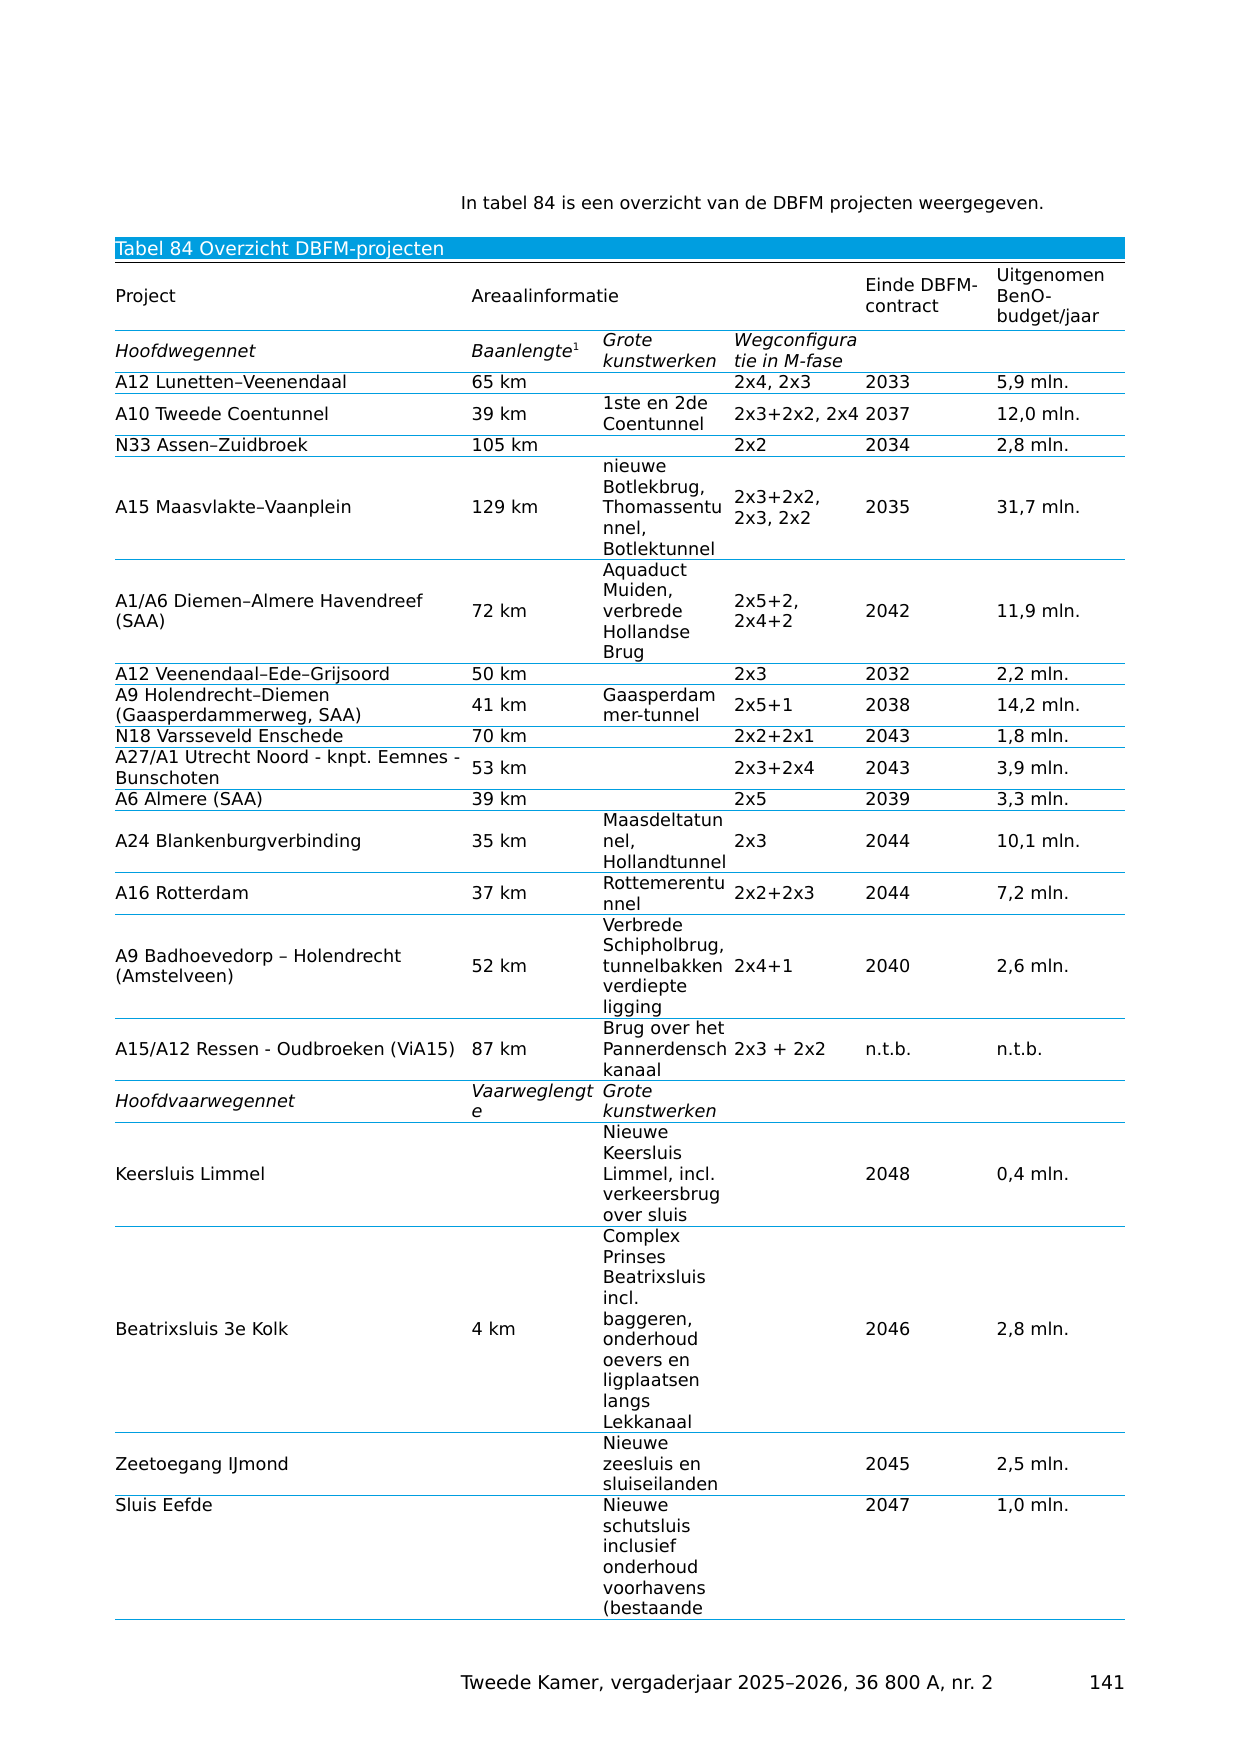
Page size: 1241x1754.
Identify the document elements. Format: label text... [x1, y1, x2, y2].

table_cell 2047 [862, 1496, 993, 1619]
table_cell nieuwe Botlekbrug, Thomassentunnel, Botlektunnel [600, 457, 731, 559]
table_cell Nieuwe Keersluis Limmel, incl. verkeersbrug over sluis [600, 1123, 731, 1226]
table_cell 2033 [862, 373, 993, 393]
table_cell [469, 1433, 600, 1495]
table_cell 2044 [862, 873, 993, 914]
table_cell 39 km [469, 394, 600, 434]
table_cell 35 km [469, 811, 600, 872]
table_cell [731, 1081, 862, 1122]
table_cell Hoofdvaarwegennet [115, 1081, 468, 1122]
table_cell n.t.b. [994, 1019, 1125, 1080]
table_cell Einde DBFM-contract [862, 263, 993, 330]
text In tabel 84 is een overzicht van de DBFM projecten weergegeven. [461, 191, 1125, 214]
table_cell 2x2+2x3 [731, 873, 862, 914]
table_cell Sluis Eefde [115, 1496, 468, 1619]
table_cell Gaasperdammer-tunnel [600, 685, 731, 726]
table_cell n.t.b. [862, 1019, 993, 1080]
table_cell 11,9 mln. [994, 560, 1125, 663]
table_cell [994, 1081, 1125, 1122]
table_cell [731, 1227, 862, 1432]
table_cell 1ste en 2de Coentunnel [600, 394, 731, 434]
table_cell 2x4+1 [731, 915, 862, 1018]
table_cell 105 km [469, 436, 600, 456]
table_cell 0,4 mln. [994, 1123, 1125, 1226]
table_cell A12 Veenendaal–Ede–Grijsoord [115, 664, 468, 684]
table_cell Complex Prinses Beatrixsluis incl. baggeren, onderhoud oevers en ligplaatsen langs Lekkanaal [600, 1227, 731, 1432]
table_cell Project [115, 263, 468, 330]
table_cell Verbrede Schipholbrug, tunnelbakken verdiepte ligging [600, 915, 731, 1018]
table_cell 52 km [469, 915, 600, 1018]
table_cell 1,8 mln. [994, 727, 1125, 747]
table_cell 3,9 mln. [994, 748, 1125, 789]
table_cell [600, 373, 731, 393]
table_cell 2034 [862, 436, 993, 456]
table_cell 2046 [862, 1227, 993, 1432]
table_cell Zeetoegang IJmond [115, 1433, 468, 1495]
table_cell Nieuwe schutsluis inclusief onderhoud voorhavens (bestaande [600, 1496, 731, 1619]
table_cell Uitgenomen BenO-budget/jaar [994, 263, 1125, 330]
table_cell 2032 [862, 664, 993, 684]
table_cell A10 Tweede Coentunnel [115, 394, 468, 434]
table_cell A27/A1 Utrecht Noord - knpt. Eemnes - Bunschoten [115, 748, 468, 789]
table_cell 41 km [469, 685, 600, 726]
table_cell 2x5+1 [731, 685, 862, 726]
table_cell Areaalinformatie [469, 263, 862, 330]
table_cell A9 Holendrecht–Diemen (Gaasperdammerweg, SAA) [115, 685, 468, 726]
table_cell 87 km [469, 1019, 600, 1080]
table_cell [994, 331, 1125, 372]
table_cell [862, 1081, 993, 1122]
table_cell A15 Maasvlakte–Vaanplein [115, 457, 468, 559]
table_cell A24 Blankenburgverbinding [115, 811, 468, 872]
table_cell 3,3 mln. [994, 790, 1125, 810]
table_cell 2042 [862, 560, 993, 663]
table_cell [600, 790, 731, 810]
table_cell [600, 727, 731, 747]
table_cell 2037 [862, 394, 993, 434]
table_cell Brug over het Pannerdensch kanaal [600, 1019, 731, 1080]
table_cell 53 km [469, 748, 600, 789]
table_cell 2040 [862, 915, 993, 1018]
table_cell Keersluis Limmel [115, 1123, 468, 1226]
table_cell A15/A12 Ressen - Oudbroeken (ViA15) [115, 1019, 468, 1080]
table_cell 39 km [469, 790, 600, 810]
table_cell 129 km [469, 457, 600, 559]
table_cell 2039 [862, 790, 993, 810]
table_cell Wegconfiguratie in M-fase [731, 331, 862, 372]
table_cell Vaarweglengte [469, 1081, 600, 1122]
table_cell Aquaduct Muiden, verbrede Hollandse Brug [600, 560, 731, 663]
table_cell A16 Rotterdam [115, 873, 468, 914]
table_cell 2044 [862, 811, 993, 872]
table_cell 2035 [862, 457, 993, 559]
table_cell [469, 1496, 600, 1619]
table_cell 2x2+2x1 [731, 727, 862, 747]
table_cell A6 Almere (SAA) [115, 790, 468, 810]
table_cell 2045 [862, 1433, 993, 1495]
table_cell A9 Badhoevedorp – Holendrecht (Amstelveen) [115, 915, 468, 1018]
table_cell 12,0 mln. [994, 394, 1125, 434]
table_cell N18 Varsseveld Enschede [115, 727, 468, 747]
table_cell A1/A6 Diemen–Almere Havendreef (SAA) [115, 560, 468, 663]
table_cell 37 km [469, 873, 600, 914]
table_cell [731, 1496, 862, 1619]
table_cell 2,5 mln. [994, 1433, 1125, 1495]
table_cell Grote kunstwerken [600, 331, 731, 372]
table_cell Nieuwe zeesluis en sluiseilanden [600, 1433, 731, 1495]
table_cell 2,8 mln. [994, 1227, 1125, 1432]
table_cell 72 km [469, 560, 600, 663]
table_cell 2x3 [731, 664, 862, 684]
table_cell N33 Assen–Zuidbroek [115, 436, 468, 456]
table_cell Rottemerentunnel [600, 873, 731, 914]
table_cell [600, 748, 731, 789]
table_cell [600, 436, 731, 456]
table_cell 2038 [862, 685, 993, 726]
table_cell 2048 [862, 1123, 993, 1226]
table_cell 2043 [862, 748, 993, 789]
table_cell [469, 1123, 600, 1226]
table_cell 2x5 [731, 790, 862, 810]
table_cell Baanlengte1 [469, 331, 600, 372]
table_cell Beatrixsluis 3e Kolk [115, 1227, 468, 1432]
table_cell A12 Lunetten–Veenendaal [115, 373, 468, 393]
table_cell 2x2 [731, 436, 862, 456]
table_cell 2x3+2x2, 2x4 [731, 394, 862, 434]
table_cell 2x4, 2x3 [731, 373, 862, 393]
table_cell 4 km [469, 1227, 600, 1432]
table_cell 10,1 mln. [994, 811, 1125, 872]
table_cell 2x5+2, 2x4+2 [731, 560, 862, 663]
table_cell [600, 664, 731, 684]
table_cell 5,9 mln. [994, 373, 1125, 393]
table_cell 1,0 mln. [994, 1496, 1125, 1619]
table_cell 2x3 + 2x2 [731, 1019, 862, 1080]
table_cell [862, 331, 993, 372]
table_cell 2x3+2x4 [731, 748, 862, 789]
table_cell 14,2 mln. [994, 685, 1125, 726]
table_cell 2,8 mln. [994, 436, 1125, 456]
table_cell 65 km [469, 373, 600, 393]
table_cell 2,2 mln. [994, 664, 1125, 684]
table_cell [731, 1433, 862, 1495]
table_cell 2x3 [731, 811, 862, 872]
table_cell 2,6 mln. [994, 915, 1125, 1018]
table_cell 7,2 mln. [994, 873, 1125, 914]
table_cell 2x3+2x2, 2x3, 2x2 [731, 457, 862, 559]
table_cell 50 km [469, 664, 600, 684]
table_cell [731, 1123, 862, 1226]
table_cell 70 km [469, 727, 600, 747]
table_cell Hoofdwegennet [115, 331, 468, 372]
table_cell Maasdeltatunnel, Hollandtunnel [600, 811, 731, 872]
table_cell Grote kunstwerken [600, 1081, 731, 1122]
table_cell 2043 [862, 727, 993, 747]
table_cell 31,7 mln. [994, 457, 1125, 559]
